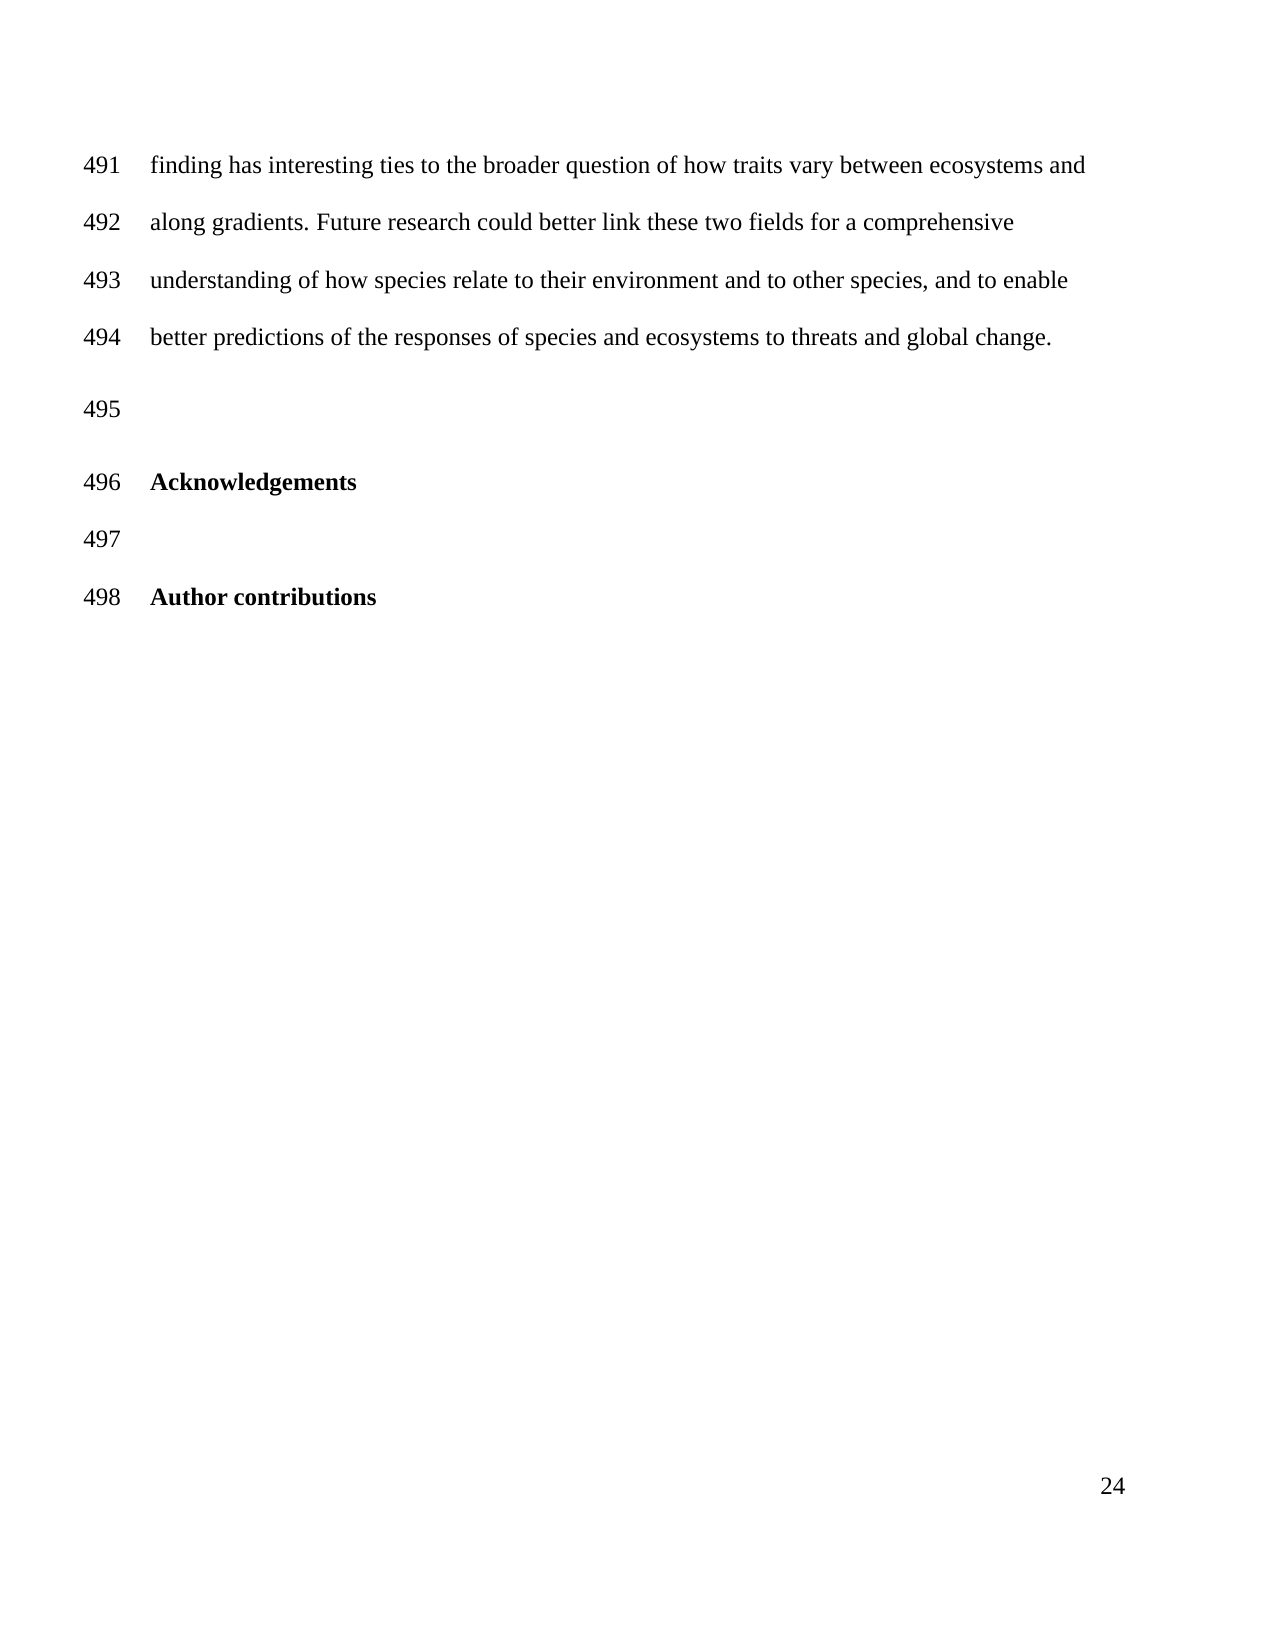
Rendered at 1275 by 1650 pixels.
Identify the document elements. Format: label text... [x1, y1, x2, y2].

text Acknowledgements [150, 467, 1125, 495]
text Author contributions [150, 582, 1125, 610]
text finding has interesting ties to the broader question of how traits vary between ecosystems and along gradients. Future research could better link these two fields for a comprehensive understanding of how species relate to their environment and to other species, and to enable better predictions of the responses of species and ecosystems to threats and global change. [150, 150, 1125, 351]
